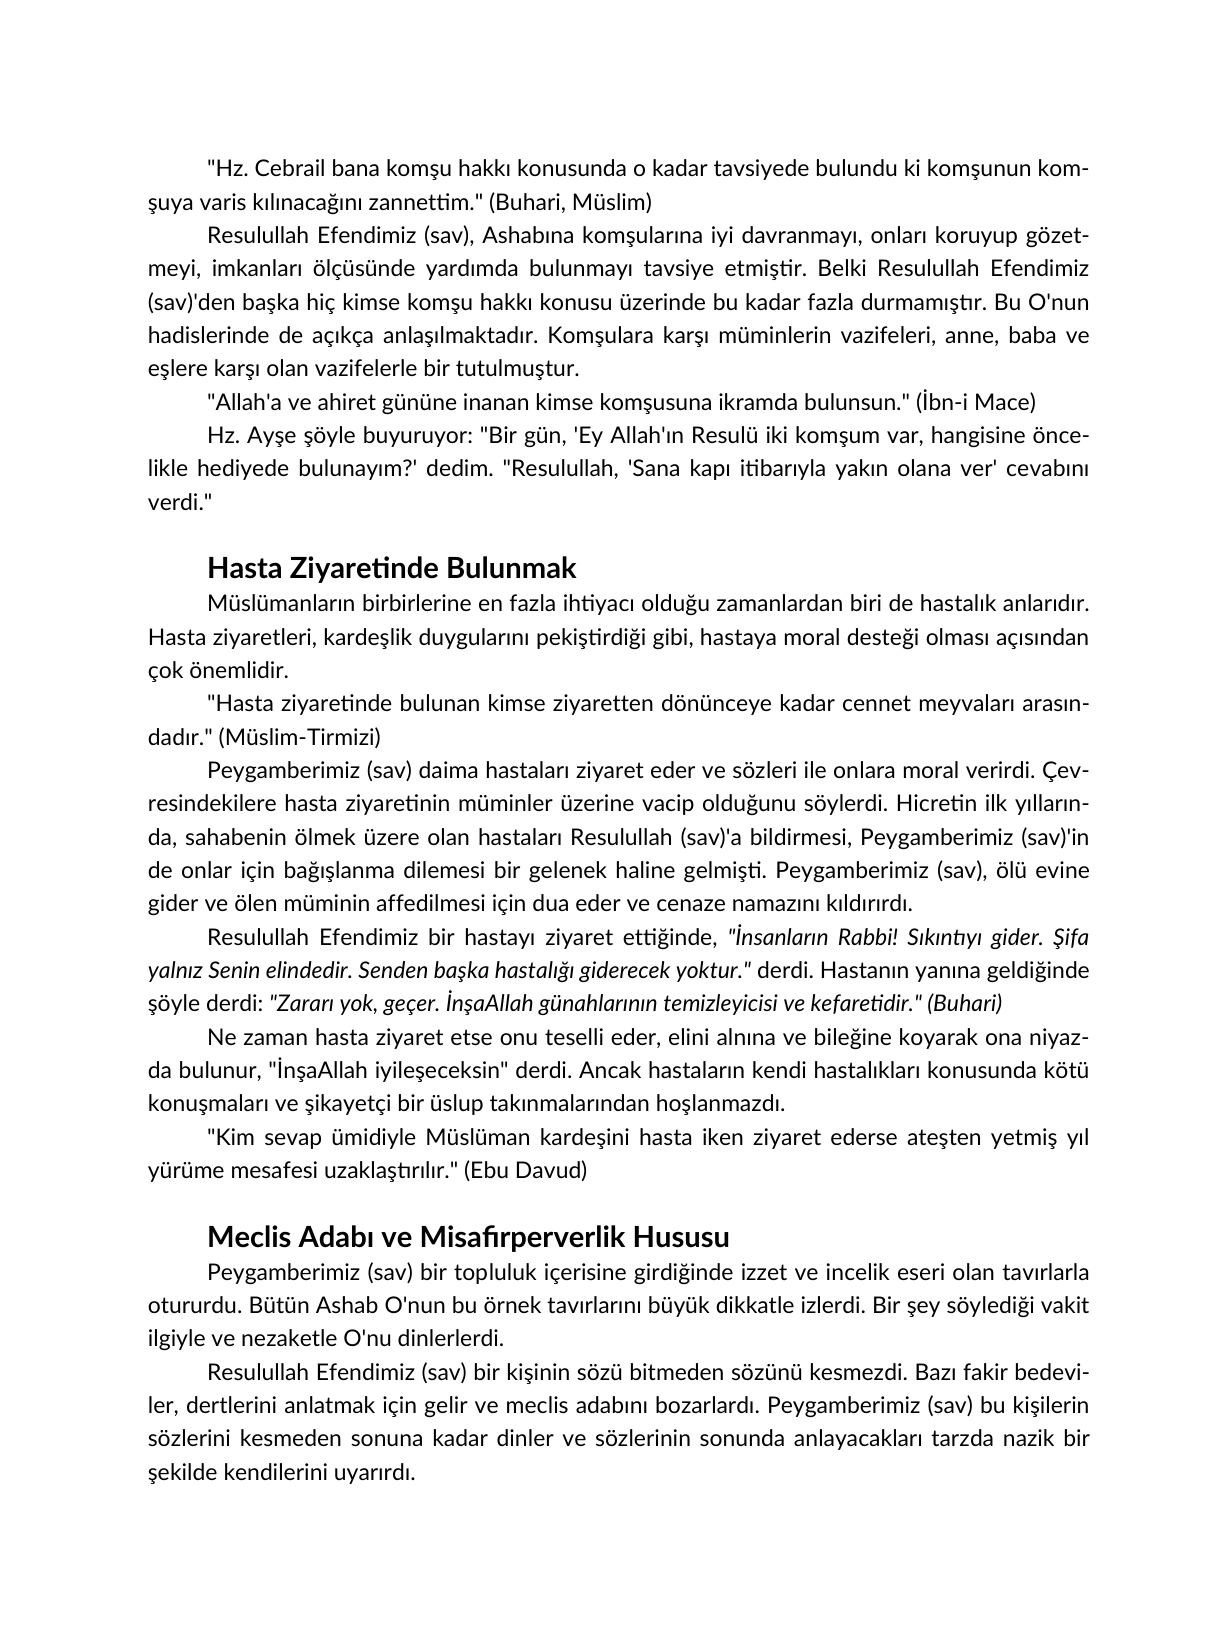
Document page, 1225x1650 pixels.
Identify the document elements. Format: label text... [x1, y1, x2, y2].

text Müs­lü­man­la­rın bir­bir­le­ri­ne en faz­la ih­ti­ya­cı ol­du­ğu za­man­lar­dan bi­ri de has­ta­lık an­la­rı­dır. Has­ta zi­ya­ret­le­ri, kar­deş­lik duy­gu­la­rı­nı pe­kiş­tir­di­ği gi­bi, has­ta­ya mo­ral des­te­ği ol­ma­sı açı­sın­dan çok önem­li­dir. [148, 585, 1090, 685]
text Pey­gam­be­ri­miz (sav) bir top­lu­luk içe­ri­si­ne gir­di­ğin­de iz­zet ve in­ce­lik ese­ri olan ta­vır­lar­la otu­rur­du. Bü­tün As­hab O'nun bu ör­nek ta­vır­la­rı­nı bü­yük dik­kat­le iz­ler­di. Bir şey söy­le­di­ği va­kit il­giy­le ve ne­za­ket­le O'nu din­ler­ler­di. [148, 1253, 1090, 1353]
text "Hz. Ceb­ra­il ba­na kom­şu hak­kı ko­nu­sun­da o ka­dar tav­si­ye­­de bu­lun­du ki kom­şu­nun kom­şu­ya va­ris kı­lı­na­ca­ğı­nı zan­net­tim." (Bu­ha­ri, Müs­lim) [148, 150, 1090, 217]
text Hz. Ay­şe şöy­le bu­yu­ru­yor: "Bir gün, 'Ey Al­lah'ın Re­su­lü iki kom­şum var, han­gi­si­ne ön­ce­lik­le he­di­ye­de bu­lu­na­yım?' de­dim. "Re­su­lul­lah, 'Sa­na ka­pı iti­ba­rıy­la ya­kın ola­na ver' ce­va­bı­nı ver­di." [148, 417, 1090, 517]
text "Has­ta zi­ya­re­tin­de bu­lu­nan kim­se zi­ya­ret­ten dö­nün­ce­ye ka­dar cen­net mey­va­la­rı ara­sın­da­dır." (Müs­lim-Tir­mi­zi) [148, 685, 1090, 752]
text Ne za­man has­ta zi­ya­ret et­se onu te­sel­li eder, eli­ni al­nı­na ve bi­le­ği­ne ko­ya­rak ona ni­yaz­da bu­lu­nur, "İn­şa­Al­lah iyi­le­şe­cek­sin" der­di. An­cak has­ta­la­rın ken­di has­ta­lık­la­rı ko­nu­sun­da kö­tü ko­nuş­ma­la­rı ve şi­ka­yet­çi bir üs­lup ta­kın­ma­la­rın­dan hoş­lan­maz­dı. [148, 1018, 1090, 1118]
text Re­su­lul­lah Efen­di­miz bir has­ta­yı zi­ya­ret et­ti­ğin­de, "İn­san­la­rın Rab­bi! Sı­kın­tı­yı gi­der. Şi­fa yal­nız Se­nin elin­de­dir. Sen­den baş­ka has­ta­lı­ğı gi­de­re­cek yok­tur." der­di. Has­ta­nın ya­nı­na gel­di­ğin­de şöy­le der­di: "Za­ra­rı yok, ge­çer. İn­şa­Al­lah gü­nah­la­rı­nın te­miz­le­yi­ci­si ve ke­fa­re­ti­dir." (Bu­ha­ri) [148, 918, 1090, 1018]
text "Kim se­vap ümi­diy­le Müs­lü­man kar­de­şi­ni has­ta iken zi­ya­ret eder­se ateş­ten yet­miş yıl yü­rü­me me­sa­fe­si uzak­laş­tı­rı­lır." (Ebu Da­vud) [148, 1118, 1090, 1185]
text Re­su­lul­lah Efen­di­miz (sav), As­ha­bı­na kom­şu­la­rı­na iyi dav­ran­ma­yı, on­la­rı ko­ru­yup gö­zet­me­yi, im­kan­la­rı öl­çü­sün­de yar­dım­da bu­lun­ma­yı tav­si­ye et­miş­tir. Bel­ki Re­su­lul­lah Efen­di­miz (sav)'den baş­ka hiç ­kim­se kom­şu hak­kı ko­nu­su üze­rin­de bu ka­dar faz­la dur­ma­mış­tır. Bu O'nun ha­dis­le­rin­de de açık­ça an­la­şıl­mak­ta­dır. Kom­şu­la­ra kar­şı mü­min­le­rin va­zi­fe­le­ri, an­ne, ba­ba ve eş­le­re kar­şı olan va­zi­fe­ler­le bir tu­tul­muş­tur. [148, 217, 1090, 383]
text Re­su­lul­lah Efen­di­miz (sav) bir ki­şi­nin sö­zü bit­me­den sö­zü­nü kes­mez­di. Ba­zı fa­kir be­de­vi­ler, dert­le­ri­ni an­lat­mak için ge­lir ve mec­lis ada­bı­nı bo­zar­lar­dı. Pey­gam­be­ri­miz (sav) bu ki­şi­le­rin söz­le­ri­ni kes­me­den so­nu­na ka­dar din­ler ve söz­le­ri­nin so­nun­da an­la­ya­cak­la­rı tarz­da na­zik bir şe­kil­de ken­di­le­ri­ni uya­rır­dı. [148, 1353, 1090, 1487]
text "Al­lah'a ve ahi­ret gü­nü­ne ina­nan kim­se kom­şu­su­na ik­ram­da bu­lun­sun." (İbn-i Ma­ce) [148, 383, 1090, 417]
text Pey­gam­be­ri­miz (sav) da­ima has­ta­la­rı zi­ya­ret eder ve söz­le­ri ile on­la­ra mo­ral ve­rir­di. Çev­re­sin­de­ki­le­re has­ta zi­ya­re­ti­nin mü­min­ler üze­ri­ne va­cip ol­du­ğu­nu söy­ler­di. Hic­re­tin ilk yıl­la­rın­da, sa­ha­be­nin öl­mek üze­re olan has­ta­la­rı Re­su­lul­lah (sav)'a bil­dir­me­si, Pey­gam­be­ri­miz (sav)'in de on­lar için ba­ğış­lan­ma di­le­me­si bir ge­le­nek ha­li­ne gel­miş­ti. Pey­gam­be­ri­miz (sav), ölü evi­ne gi­der ve ölen mü­mi­nin af­fe­dil­me­si için dua eder ve ce­na­ze na­ma­zı­nı kıl­dı­rır­dı. [148, 752, 1090, 918]
text Mec­lis Ada­bı ve Mi­sa­fir­per­ver­lik Hu­su­su [148, 1218, 1090, 1253]
text Has­ta Zi­ya­re­tin­de Bu­lun­mak [148, 550, 1090, 585]
